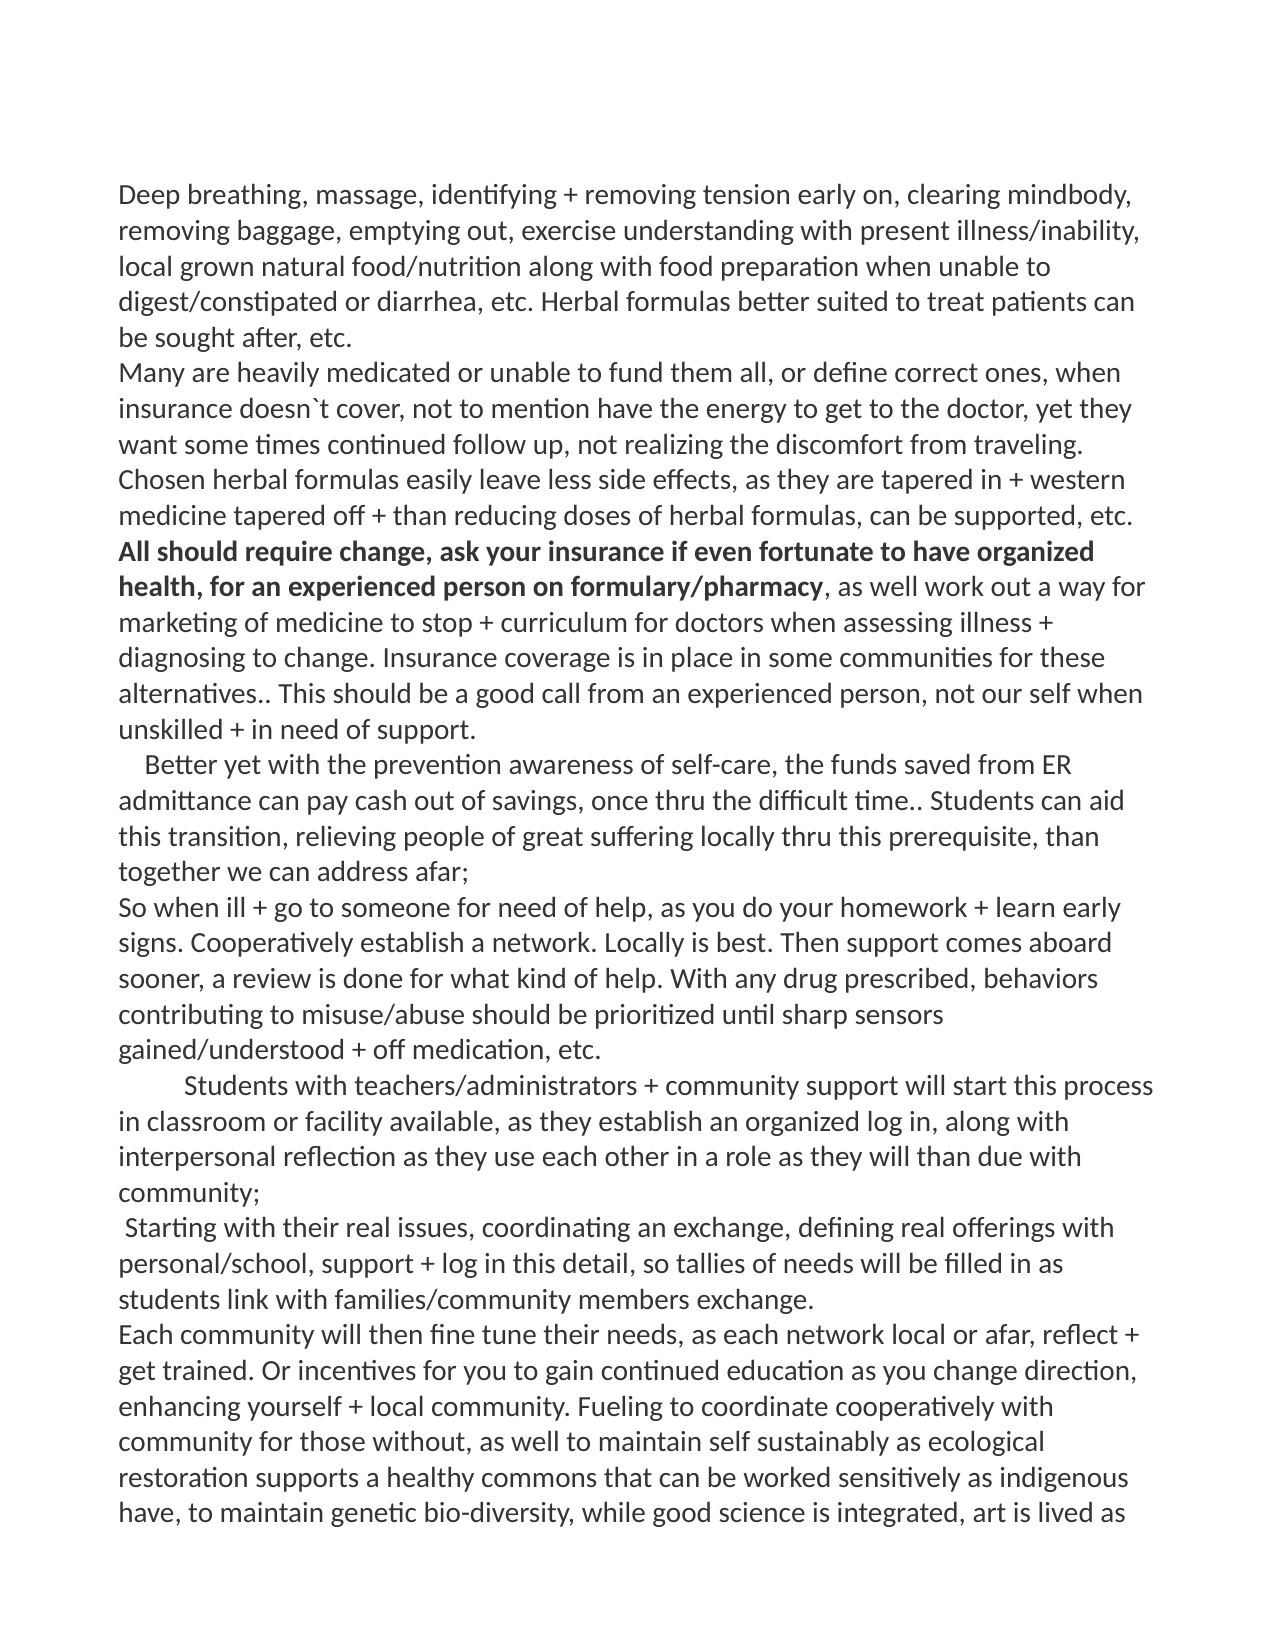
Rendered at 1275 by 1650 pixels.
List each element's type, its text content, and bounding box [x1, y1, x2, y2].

text All should require change, ask your insurance if even fortunate to have organized health, for an experienced person on formulary/pharmacy, as well work out a way for marketing of medicine to stop + curriculum for doctors when assessing illness + diagnosing to change. Insurance coverage is in place in some communities for these alternatives.. This should be a good call from an experienced person, not our self when unskilled + in need of support. [118, 533, 1157, 746]
text Starting with their real issues, coordinating an exchange, defining real offerings with personal/school, support + log in this detail, so tallies of needs will be filled in as students link with families/community members exchange. [118, 1209, 1157, 1316]
text Each community will then fine tune their needs, as each network local or afar, reflect + get trained. Or incentives for you to gain continued education as you change direction, enhancing yourself + local community. Fueling to coordinate cooperatively with community for those without, as well to maintain self sustainably as ecological restoration supports a healthy commons that can be worked sensitively as indigenous have, to maintain genetic bio-diversity, while good science is integrated, art is lived as [118, 1316, 1157, 1530]
text Deep breathing, massage, identifying + removing tension early on, clearing mindbody, removing baggage, emptying out, exercise understanding with present illness/inability, local grown natural food/nutrition along with food preparation when unable to digest/constipated or diarrhea, etc. Herbal formulas better suited to treat patients can be sought after, etc. [118, 176, 1157, 354]
text Better yet with the prevention awareness of self-care, the funds saved from ER admittance can pay cash out of savings, once thru the difficult time.. Students can aid this transition, relieving people of great suffering locally thru this prerequisite, than together we can address afar; [118, 746, 1157, 889]
text So when ill + go to someone for need of help, as you do your homework + learn early signs. Cooperatively establish a network. Locally is best. Then support comes aboard sooner, a review is done for what kind of help. With any drug prescribed, behaviors contributing to misuse/abuse should be prioritized until sharp sensors gained/understood + off medication, etc. [118, 889, 1157, 1067]
text Students with teachers/administrators + community support will start this process in classroom or facility available, as they establish an organized log in, along with interpersonal reflection as they use each other in a role as they will than due with community; [118, 1067, 1157, 1209]
text Many are heavily medicated or unable to fund them all, or define correct ones, when insurance doesn`t cover, not to mention have the energy to get to the doctor, yet they want some times continued follow up, not realizing the discomfort from traveling. Chosen herbal formulas easily leave less side effects, as they are tapered in + western medicine tapered off + than reducing doses of herbal formulas, can be supported, etc. [118, 354, 1157, 533]
